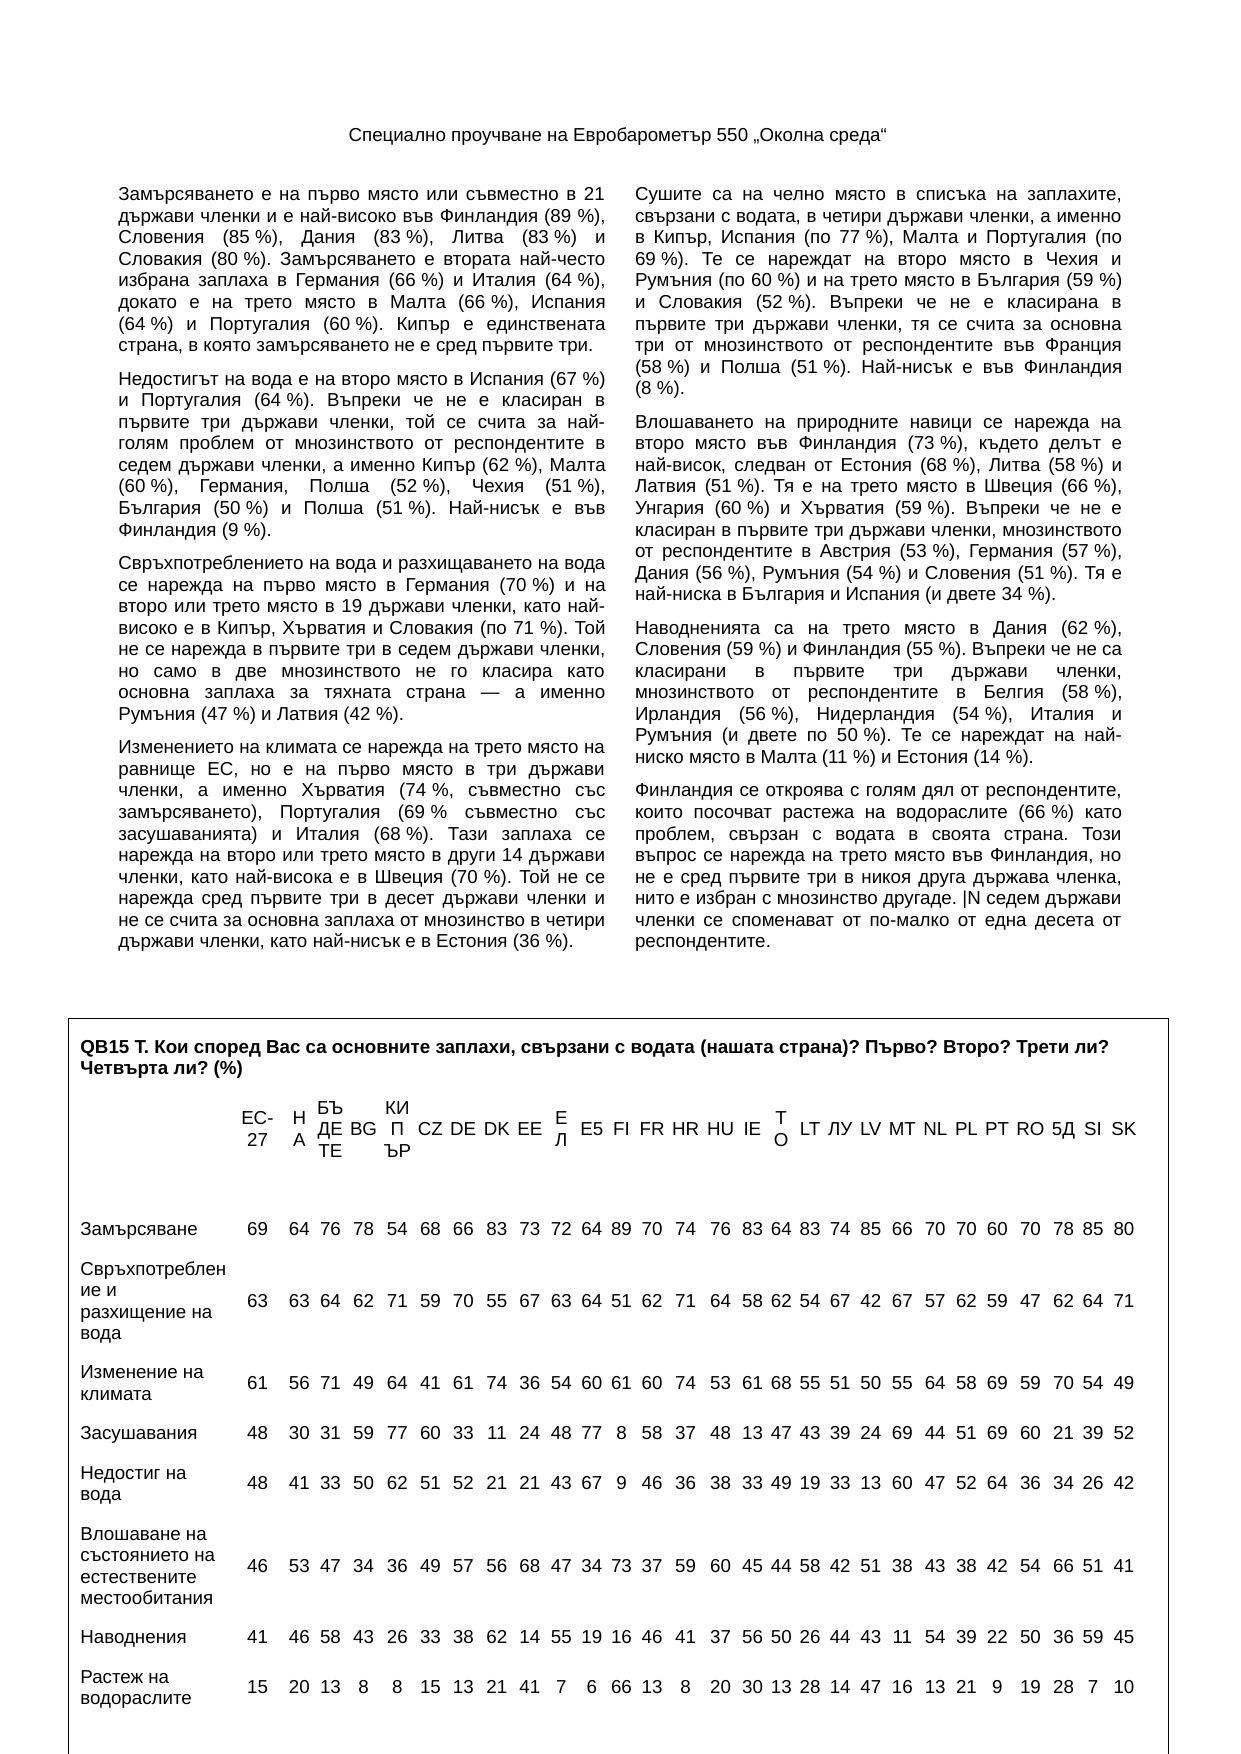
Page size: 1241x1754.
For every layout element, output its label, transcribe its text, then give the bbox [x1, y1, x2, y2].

table_cell 52 [1107, 1413, 1140, 1453]
table_cell 15 [230, 1657, 284, 1717]
table_cell 21 [480, 1453, 513, 1513]
table_cell 58 [951, 1353, 981, 1413]
table_cell 72 [546, 1209, 576, 1248]
table_cell 54 [1079, 1353, 1107, 1413]
table_cell 31 [314, 1413, 346, 1453]
table_cell 55 [795, 1353, 824, 1413]
table_cell 42 [981, 1514, 1012, 1617]
table_cell 41 [514, 1657, 546, 1717]
table_cell 11 [480, 1413, 513, 1453]
table_cell 8 [380, 1657, 414, 1717]
table_cell [703, 1170, 738, 1209]
table_cell 64 [576, 1249, 607, 1352]
table_cell 36 [514, 1353, 546, 1413]
table_cell 30 [738, 1657, 767, 1717]
table_cell 58 [738, 1249, 767, 1352]
table_cell 71 [668, 1249, 703, 1352]
table_cell 63 [230, 1249, 284, 1352]
table_cell [951, 1170, 981, 1209]
table_cell 64 [314, 1249, 346, 1352]
table_cell 6 [576, 1657, 607, 1717]
table_cell 64 [919, 1353, 951, 1413]
table_cell 38 [951, 1514, 981, 1617]
table_cell 62 [380, 1453, 414, 1513]
table_cell 47 [767, 1413, 795, 1453]
table_cell [885, 1170, 919, 1209]
table_cell 28 [1048, 1657, 1078, 1717]
table_cell 47 [919, 1453, 951, 1513]
table_cell 13 [919, 1657, 951, 1717]
table_cell 83 [480, 1209, 513, 1248]
table_cell 36 [1013, 1453, 1048, 1513]
table_cell 71 [314, 1353, 346, 1413]
table_cell 13 [446, 1657, 480, 1717]
table_cell DK [480, 1088, 513, 1170]
table_cell 37 [703, 1618, 738, 1657]
table_cell 68 [767, 1353, 795, 1413]
table_cell 62 [480, 1618, 513, 1657]
table_cell НА [284, 1088, 314, 1170]
table_cell 13 [767, 1657, 795, 1717]
table_cell 13 [856, 1453, 885, 1513]
table_cell 43 [546, 1453, 576, 1513]
table_cell 7 [1079, 1657, 1107, 1717]
table_cell Свръхпотребление и разхищение на вода [77, 1249, 230, 1352]
table_cell 70 [1013, 1209, 1048, 1248]
table_cell БЪДЕТЕ [314, 1088, 346, 1170]
table_cell [1048, 1170, 1078, 1209]
table_cell Наводнения [77, 1618, 230, 1657]
table_cell [314, 1170, 346, 1209]
table_cell [77, 1088, 230, 1170]
table_cell 61 [446, 1353, 480, 1413]
table_cell 33 [446, 1413, 480, 1453]
table_cell 51 [951, 1413, 981, 1453]
table_cell 59 [668, 1514, 703, 1617]
table_cell 16 [885, 1657, 919, 1717]
table_cell 64 [767, 1209, 795, 1248]
table_cell 24 [514, 1413, 546, 1453]
table_cell IE [738, 1088, 767, 1170]
table_cell 56 [284, 1353, 314, 1413]
table_cell 26 [380, 1618, 414, 1657]
table_header QB15 T. Кои според Вас са основните заплахи, свързани с водата (нашата страна)? Първо? Второ? Трети ли? Четвърта ли? (%) [77, 1027, 1140, 1088]
table_cell 59 [981, 1249, 1012, 1352]
table_cell 19 [1013, 1657, 1048, 1717]
table_cell [576, 1170, 607, 1209]
table_cell Влошаване на състоянието на естествените местообитания [77, 1514, 230, 1617]
table_cell 77 [576, 1413, 607, 1453]
table_cell 33 [738, 1453, 767, 1513]
table_cell [346, 1170, 380, 1209]
table_cell 45 [738, 1514, 767, 1617]
table_cell 60 [885, 1453, 919, 1513]
text Сушите са на челно място в списъка на заплахите, свързани с водата, в четири държави членки, а именно в Кипър, Испания (по 77 %), Малта и Португалия (по 69 %). Те се нареждат на второ място в Чехия и Румъния (по 60 %) и на трето място в България (59 %) и Словакия (52 %). Въпреки че не е класирана в първите три държави членки, тя се счита за основна три от мнозинството от респондентите във Франция (58 %) и Полша (51 %). Най-нисък е във Финландия (8 %). [635, 183, 1122, 399]
table_cell 70 [919, 1209, 951, 1248]
table_cell 55 [885, 1353, 919, 1413]
table_cell 21 [480, 1657, 513, 1717]
table_cell 47 [1013, 1249, 1048, 1352]
table_cell 52 [446, 1453, 480, 1513]
table_cell 49 [1107, 1353, 1140, 1413]
table_cell 41 [414, 1353, 446, 1413]
table_cell 33 [314, 1453, 346, 1513]
table_cell 64 [703, 1249, 738, 1352]
table_cell 39 [824, 1413, 856, 1453]
table_cell 46 [636, 1453, 668, 1513]
table_cell 56 [738, 1618, 767, 1657]
table_cell 57 [919, 1249, 951, 1352]
table_cell FI [607, 1088, 636, 1170]
table_cell Засушавания [77, 1413, 230, 1453]
table_cell 54 [1013, 1514, 1048, 1617]
table_cell 78 [1048, 1209, 1078, 1248]
table_cell 83 [795, 1209, 824, 1248]
table_cell 60 [703, 1514, 738, 1617]
table_cell FR [636, 1088, 668, 1170]
table_cell 74 [480, 1353, 513, 1413]
table_cell 76 [314, 1209, 346, 1248]
table_cell 67 [824, 1249, 856, 1352]
table_cell 37 [668, 1413, 703, 1453]
table_cell [546, 1170, 576, 1209]
table_cell 44 [824, 1618, 856, 1657]
table_cell [446, 1170, 480, 1209]
table_cell 19 [795, 1453, 824, 1513]
table_cell 41 [668, 1618, 703, 1657]
table_cell 57 [446, 1514, 480, 1617]
table_cell 9 [981, 1657, 1012, 1717]
table_cell 49 [414, 1514, 446, 1617]
table_cell 34 [1048, 1453, 1078, 1513]
table_cell 74 [824, 1209, 856, 1248]
table_cell 67 [885, 1249, 919, 1352]
table_cell 14 [514, 1618, 546, 1657]
table_cell 8 [607, 1413, 636, 1453]
table_cell 41 [230, 1618, 284, 1657]
table_cell 37 [636, 1514, 668, 1617]
table_cell [856, 1170, 885, 1209]
table_cell 68 [414, 1209, 446, 1248]
table_cell 55 [546, 1618, 576, 1657]
table_cell 24 [856, 1413, 885, 1453]
table_cell 43 [795, 1413, 824, 1453]
table_cell 52 [951, 1453, 981, 1513]
table_cell 63 [284, 1249, 314, 1352]
table_cell 66 [885, 1209, 919, 1248]
table_cell 47 [856, 1657, 885, 1717]
table_cell 43 [919, 1514, 951, 1617]
table_cell 38 [885, 1514, 919, 1617]
table_cell 33 [414, 1618, 446, 1657]
table_cell 49 [346, 1353, 380, 1413]
table_cell 53 [703, 1353, 738, 1413]
table_cell 13 [636, 1657, 668, 1717]
table_cell 30 [284, 1413, 314, 1453]
table_cell 46 [230, 1514, 284, 1617]
table_cell 71 [380, 1249, 414, 1352]
table_cell 45 [1107, 1618, 1140, 1657]
table_cell 48 [703, 1413, 738, 1453]
table_cell 54 [380, 1209, 414, 1248]
table_cell 61 [738, 1353, 767, 1413]
table_cell 73 [514, 1209, 546, 1248]
table_cell DE [446, 1088, 480, 1170]
table_cell 61 [230, 1353, 284, 1413]
table_cell PT [981, 1088, 1012, 1170]
table_cell [636, 1170, 668, 1209]
table_cell 50 [346, 1453, 380, 1513]
table_cell 28 [795, 1657, 824, 1717]
table_cell 74 [668, 1353, 703, 1413]
table_cell 13 [738, 1413, 767, 1453]
table_cell [1079, 1170, 1107, 1209]
table_cell 59 [1013, 1353, 1048, 1413]
table_cell 78 [346, 1209, 380, 1248]
table_cell 89 [607, 1209, 636, 1248]
table_cell 64 [380, 1353, 414, 1413]
table_cell 62 [346, 1249, 380, 1352]
table_cell Недостиг на вода [77, 1453, 230, 1513]
table_cell SI [1079, 1088, 1107, 1170]
table_cell 54 [919, 1618, 951, 1657]
table_cell 51 [414, 1453, 446, 1513]
table_cell [1013, 1170, 1048, 1209]
table_cell ЕС-27 [230, 1088, 284, 1170]
table_cell NL [919, 1088, 951, 1170]
table_cell PL [951, 1088, 981, 1170]
table_cell 48 [230, 1453, 284, 1513]
table_cell 44 [767, 1514, 795, 1617]
table_cell 59 [414, 1249, 446, 1352]
table_cell LV [856, 1088, 885, 1170]
table_cell SK [1107, 1088, 1140, 1170]
table_cell 16 [607, 1618, 636, 1657]
table_cell 70 [446, 1249, 480, 1352]
table_cell 59 [346, 1413, 380, 1453]
table_cell 69 [230, 1209, 284, 1248]
table_cell 85 [1079, 1209, 1107, 1248]
table_cell 42 [1107, 1453, 1140, 1513]
text Наводненията са на трето място в Дания (62 %), Словения (59 %) и Финландия (55 %). Въпреки че не са класирани в първите три държави членки, мнозинството от респондентите в Белгия (58 %), Ирландия (56 %), Нидерландия (54 %), Италия и Румъния (и двете по 50 %). Те се нареждат на най-ниско място в Малта (11 %) и Естония (14 %). [635, 616, 1122, 767]
table_cell 34 [346, 1514, 380, 1617]
table_cell [480, 1170, 513, 1209]
table_cell 41 [284, 1453, 314, 1513]
table_cell MT [885, 1088, 919, 1170]
table_cell 69 [981, 1413, 1012, 1453]
table_cell 64 [981, 1453, 1012, 1513]
table_cell 43 [346, 1618, 380, 1657]
table_cell 36 [668, 1453, 703, 1513]
table_cell 8 [668, 1657, 703, 1717]
table_cell 55 [480, 1249, 513, 1352]
table_cell 62 [636, 1249, 668, 1352]
table_cell 66 [607, 1657, 636, 1717]
table_cell 66 [446, 1209, 480, 1248]
table_cell 80 [1107, 1209, 1140, 1248]
table_cell 48 [230, 1413, 284, 1453]
table_cell 34 [576, 1514, 607, 1617]
table_cell 71 [1107, 1249, 1140, 1352]
text Замърсяването е на първо място или съвместно в 21 държави членки и е най-високо във Финландия (89 %), Словения (85 %), Дания (83 %), Литва (83 %) и Словакия (80 %). Замърсяването е втората най-често избрана заплаха в Германия (66 %) и Италия (64 %), докато е на трето място в Малта (66 %), Испания (64 %) и Португалия (60 %). Кипър е единствената страна, в която замърсяването не е сред първите три. [118, 183, 605, 356]
table_cell 63 [546, 1249, 576, 1352]
table_cell 62 [951, 1249, 981, 1352]
table_cell ЛУ [824, 1088, 856, 1170]
table_cell 20 [284, 1657, 314, 1717]
table_cell 61 [607, 1353, 636, 1413]
table_cell 43 [856, 1618, 885, 1657]
table_cell 26 [795, 1618, 824, 1657]
table_cell 69 [885, 1413, 919, 1453]
table_cell 14 [824, 1657, 856, 1717]
text Финландия се откроява с голям дял от респондентите, които посочват растежа на водораслите (66 %) като проблем, свързан с водата в своята страна. Този въпрос се нарежда на трето място във Финландия, но не е сред първите три в никоя друга държава членка, нито е избран с мнозинство другаде. |N седем държави членки се споменават от по-малко от една десета от респондентите. [635, 779, 1122, 952]
table_cell [414, 1170, 446, 1209]
table_cell 76 [703, 1209, 738, 1248]
table_cell 60 [1013, 1413, 1048, 1453]
table_cell 58 [636, 1413, 668, 1453]
table_cell 66 [1048, 1514, 1078, 1617]
table_cell HU [703, 1088, 738, 1170]
table_cell 64 [576, 1209, 607, 1248]
table_cell 42 [824, 1514, 856, 1617]
table_cell 21 [1048, 1413, 1078, 1453]
table_cell 68 [514, 1514, 546, 1617]
table_cell LT [795, 1088, 824, 1170]
table_cell 46 [636, 1618, 668, 1657]
table_cell 20 [703, 1657, 738, 1717]
table_cell EE [514, 1088, 546, 1170]
table_cell 85 [856, 1209, 885, 1248]
text Свръхпотреблението на вода и разхищаването на вода се нарежда на първо място в Германия (70 %) и на второ или трето място в 19 държави членки, като най-високо е в Кипър, Хърватия и Словакия (по 71 %). Той не се нарежда в първите три в седем държави членки, но само в две мнозинството не го класира като основна заплаха за тяхната страна — а именно Румъния (47 %) и Латвия (42 %). [118, 552, 605, 724]
table_cell 7 [546, 1657, 576, 1717]
table_cell 15 [414, 1657, 446, 1717]
table_cell 58 [314, 1618, 346, 1657]
table_cell ЕЛ [546, 1088, 576, 1170]
table_cell [919, 1170, 951, 1209]
table_cell 50 [1013, 1618, 1048, 1657]
table_cell 41 [1107, 1514, 1140, 1617]
table_cell 59 [1079, 1618, 1107, 1657]
table_cell 70 [1048, 1353, 1078, 1413]
table_cell [981, 1170, 1012, 1209]
table_cell 70 [951, 1209, 981, 1248]
table_cell [795, 1170, 824, 1209]
text Влошаването на природните навици се нарежда на второ място във Финландия (73 %), където делът е най-висок, следван от Естония (68 %), Литва (58 %) и Латвия (51 %). Тя е на трето място в Швеция (66 %), Унгария (60 %) и Хърватия (59 %). Въпреки че не е класиран в първите три държави членки, мнозинството от респондентите в Австрия (53 %), Германия (57 %), Дания (56 %), Румъния (54 %) и Словения (51 %). Тя е най-ниска в България и Испания (и двете 34 %). [635, 411, 1122, 604]
table_cell 38 [446, 1618, 480, 1657]
table_cell 73 [607, 1514, 636, 1617]
table_cell 64 [1079, 1249, 1107, 1352]
table_cell 67 [576, 1453, 607, 1513]
table_cell 10 [1107, 1657, 1140, 1717]
table_cell 47 [546, 1514, 576, 1617]
table_cell [380, 1170, 414, 1209]
table_cell 11 [885, 1618, 919, 1657]
table_cell 21 [514, 1453, 546, 1513]
table_cell 51 [1079, 1514, 1107, 1617]
table_cell 67 [514, 1249, 546, 1352]
table_cell 60 [414, 1413, 446, 1453]
table_cell 62 [767, 1249, 795, 1352]
table_cell 60 [636, 1353, 668, 1413]
text [69, 1019, 1168, 1754]
table_cell 77 [380, 1413, 414, 1453]
table_cell 39 [951, 1618, 981, 1657]
table_cell 33 [824, 1453, 856, 1513]
text Изменението на климата се нарежда на трето място на равнище ЕС, но е на първо място в три държави членки, а именно Хърватия (74 %, съвместно със замърсяването), Португалия (69 % съвместно със засушаванията) и Италия (68 %). Тази заплаха се нарежда на второ или трето място в други 14 държави членки, като най-висока е в Швеция (70 %). Той не се нарежда сред първите три в десет държави членки и не се счита за основна заплаха от мнозинство в четири държави членки, като най-нисък е в Естония (36 %). [118, 736, 605, 952]
table_cell 36 [1048, 1618, 1078, 1657]
table_cell 13 [314, 1657, 346, 1717]
table_cell 47 [314, 1514, 346, 1617]
table_cell 54 [795, 1249, 824, 1352]
table_cell [230, 1170, 284, 1209]
table_cell Изменение на климата [77, 1353, 230, 1413]
table_cell 21 [951, 1657, 981, 1717]
table_cell 51 [824, 1353, 856, 1413]
table_cell 9 [607, 1453, 636, 1513]
table_cell CZ [414, 1088, 446, 1170]
table_cell 42 [856, 1249, 885, 1352]
table_cell 54 [546, 1353, 576, 1413]
table_cell 39 [1079, 1413, 1107, 1453]
table_cell 19 [576, 1618, 607, 1657]
table_cell 58 [795, 1514, 824, 1617]
table_cell [284, 1170, 314, 1209]
table_cell 69 [981, 1353, 1012, 1413]
table_cell 50 [856, 1353, 885, 1413]
table_cell 44 [919, 1413, 951, 1453]
table_cell 51 [856, 1514, 885, 1617]
table_cell 51 [607, 1249, 636, 1352]
table_cell Замърсяване [77, 1209, 230, 1248]
table_cell 26 [1079, 1453, 1107, 1513]
table_cell 74 [668, 1209, 703, 1248]
table_cell 53 [284, 1514, 314, 1617]
table_cell 48 [546, 1413, 576, 1453]
table_cell 36 [380, 1514, 414, 1617]
table_cell 60 [576, 1353, 607, 1413]
table_cell [668, 1170, 703, 1209]
table_cell BG [346, 1088, 380, 1170]
table_cell 8 [346, 1657, 380, 1717]
table_cell 70 [636, 1209, 668, 1248]
table_cell [824, 1170, 856, 1209]
text Недостигът на вода е на второ място в Испания (67 %) и Португалия (64 %). Въпреки че не е класиран в първите три държави членки, той се счита за най-голям проблем от мнозинството от респондентите в седем държави членки, а именно Кипър (62 %), Малта (60 %), Германия, Полша (52 %), Чехия (51 %), България (50 %) и Полша (51 %). Най-нисък е във Финландия (9 %). [118, 367, 605, 540]
table_cell [607, 1170, 636, 1209]
table_cell Е5 [576, 1088, 607, 1170]
table_cell 83 [738, 1209, 767, 1248]
table_cell 22 [981, 1618, 1012, 1657]
table_cell HR [668, 1088, 703, 1170]
table_cell 64 [284, 1209, 314, 1248]
table_cell RO [1013, 1088, 1048, 1170]
table_cell 62 [1048, 1249, 1078, 1352]
table_cell [514, 1170, 546, 1209]
table_cell 60 [981, 1209, 1012, 1248]
table_cell Растеж на водораслите [77, 1657, 230, 1717]
table_cell [77, 1170, 230, 1209]
table_cell [738, 1170, 767, 1209]
table_cell 56 [480, 1514, 513, 1617]
table_cell 38 [703, 1453, 738, 1513]
table_cell [767, 1170, 795, 1209]
table_cell [1107, 1170, 1140, 1209]
table_cell 49 [767, 1453, 795, 1513]
table_cell 5Д [1048, 1088, 1078, 1170]
table_cell 50 [767, 1618, 795, 1657]
table_cell КИПЪР [380, 1088, 414, 1170]
table_cell ТО [767, 1088, 795, 1170]
table_cell 46 [284, 1618, 314, 1657]
